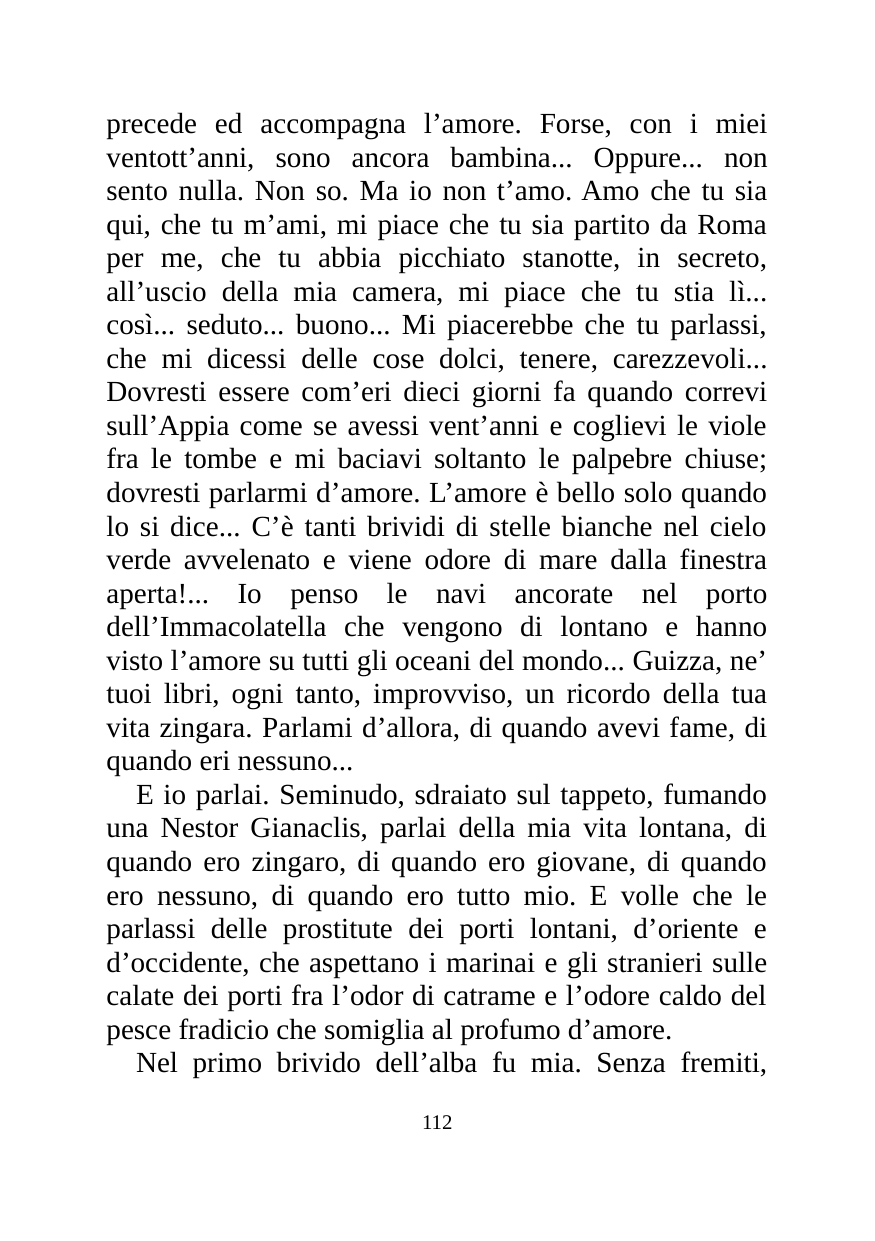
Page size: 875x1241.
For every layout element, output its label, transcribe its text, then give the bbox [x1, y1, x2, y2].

text precede ed accompagna l’amore. Forse, con i miei ventott’anni, sono ancora bambina... Oppure... non sento nulla. Non so. Ma io non t’amo. Amo che tu sia qui, che tu m’ami, mi piace che tu sia partito da Roma per me, che tu abbia picchiato stanotte, in secreto, all’uscio della mia camera, mi piace che tu stia lì... così... seduto... buono... Mi piacerebbe che tu parlassi, che mi dicessi delle cose dolci, tenere, carezzevoli... Dovresti essere com’eri dieci giorni fa quando correvi sull’Appia come se avessi vent’anni e coglievi le viole fra le tombe e mi baciavi soltanto le palpebre chiuse; dovresti parlarmi d’amore. L’amore è bello solo quando lo si dice... C’è tanti brividi di stelle bianche nel cielo verde avvelenato e viene odore di mare dalla finestra aperta!... Io penso le navi ancorate nel porto dell’Immacolatella che vengono di lontano e hanno visto l’amore su tutti gli oceani del mondo... Guizza, ne’ tuoi libri, ogni tanto, improvviso, un ricordo della tua vita zingara. Parlami d’allora, di quando avevi fame, di quando eri nessuno... [106, 106, 768, 777]
text Nel primo brivido dell’alba fu mia. Senza fremiti, [106, 1045, 768, 1079]
text E io parlai. Seminudo, sdraiato sul tappeto, fumando una Nestor Gianaclis, parlai della mia vita lontana, di quando ero zingaro, di quando ero giovane, di quando ero nessuno, di quando ero tutto mio. E volle che le parlassi delle prostitute dei porti lontani, d’oriente e d’occidente, che aspettano i marinai e gli stranieri sulle calate dei porti fra l’odor di catrame e l’odore caldo del pesce fradicio che somiglia al profumo d’amore. [106, 777, 768, 1045]
